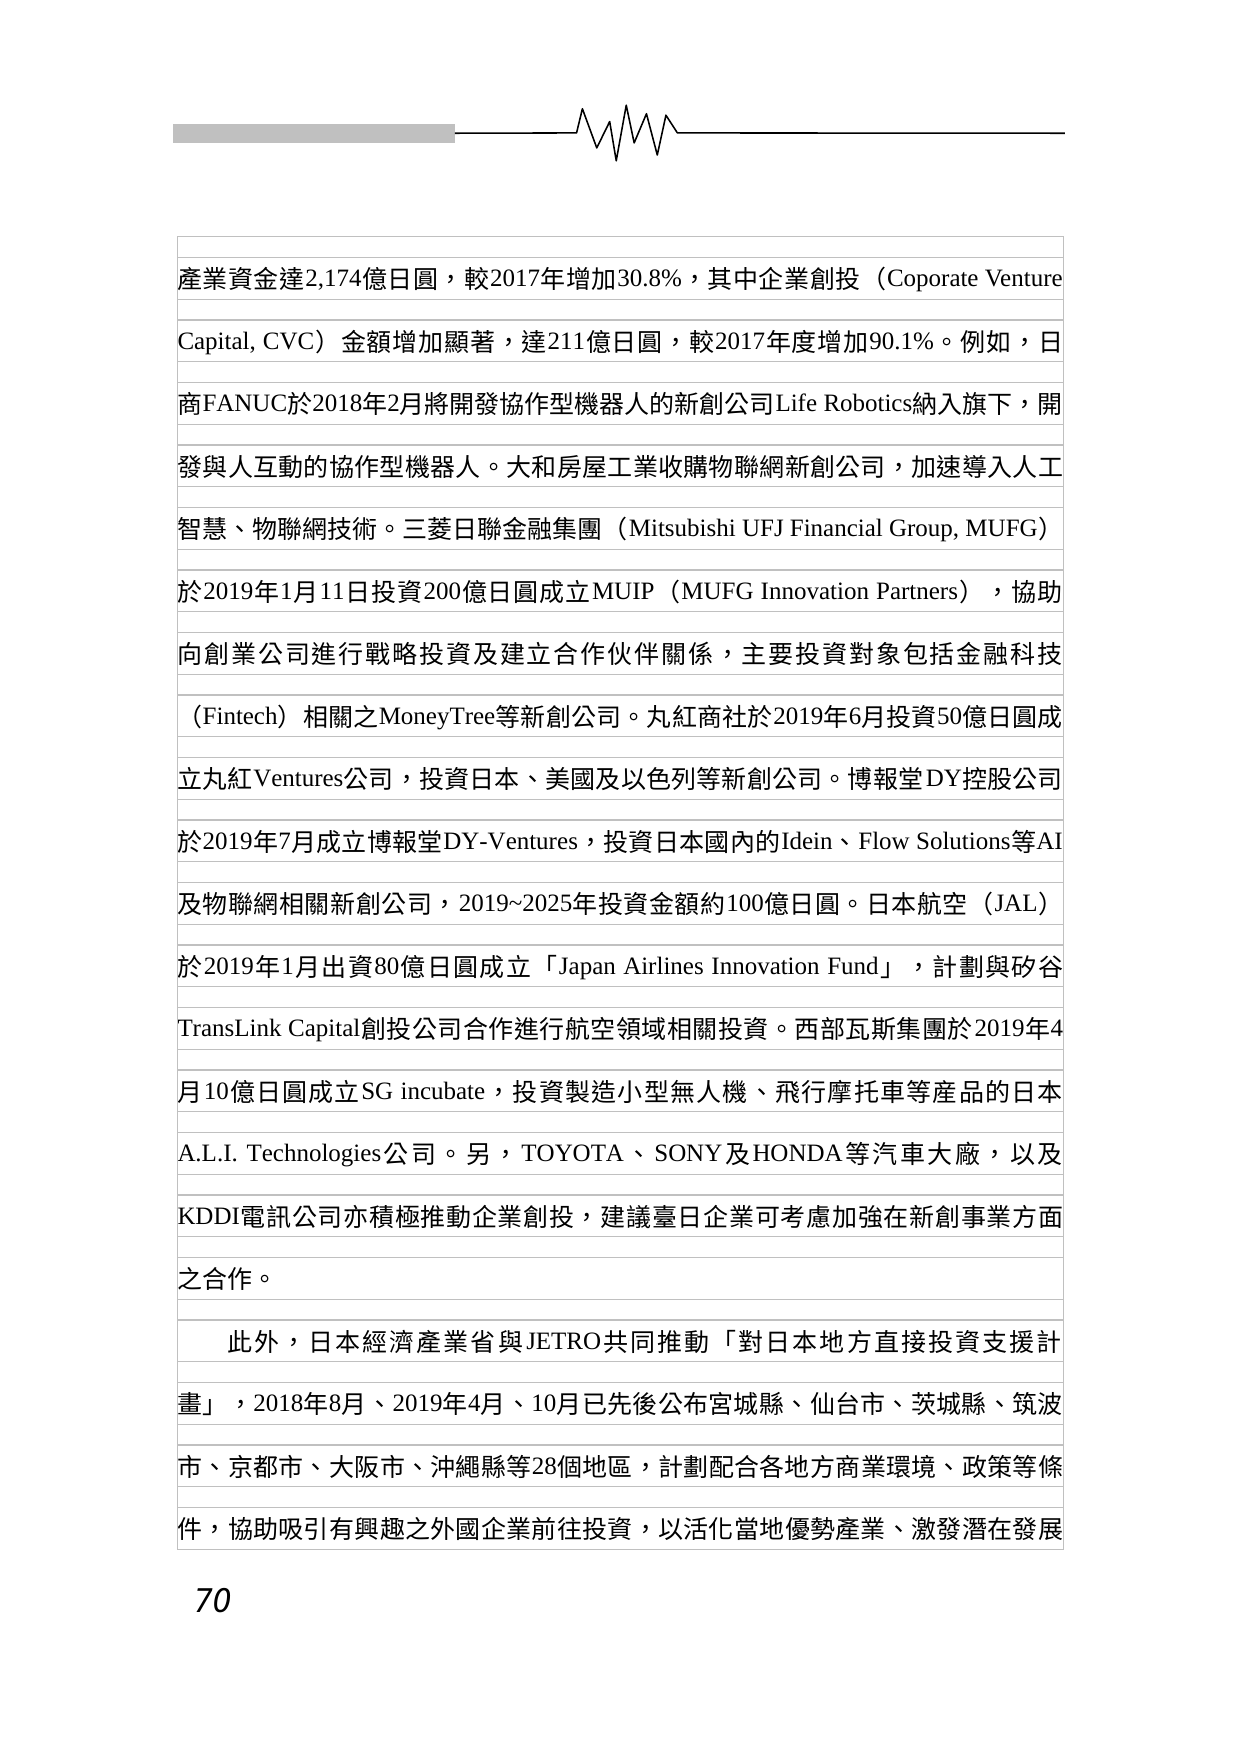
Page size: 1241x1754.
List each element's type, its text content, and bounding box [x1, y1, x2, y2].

text 於2019年1月出資80億日圓成立「Japan Airlines Innovation Fund」，計劃與矽谷 [178, 946, 1063, 986]
text [178, 1237, 1063, 1257]
text [178, 1425, 1063, 1444]
text [178, 1050, 1063, 1069]
text 之合作。 [178, 1258, 1063, 1299]
text 畫」，2018年8月、2019年4月、10月已先後公布宮城縣、仙台市、茨城縣、筑波 [178, 1383, 1063, 1424]
text [178, 800, 1063, 819]
text Capital, CVC）金額增加顯著，達211億日圓，較2017年度增加90.1%。例如，日 [178, 321, 1063, 361]
text 向創業公司進行戰略投資及建立合作伙伴關係，主要投資對象包括金融科技 [178, 633, 1063, 674]
text [178, 675, 1063, 694]
text [178, 362, 1063, 382]
text 於2019年1月11日投資200億日圓成立MUIP（MUFG Innovation Partners），協助 [178, 571, 1063, 611]
text [178, 237, 1063, 257]
text [178, 1362, 1063, 1382]
text [178, 300, 1063, 319]
text [178, 550, 1063, 569]
text [178, 1487, 1063, 1507]
text [178, 425, 1063, 444]
text A.L.I. Technologies公司。另，TOYOTA、SONY及HONDA等汽車大廠，以及 [178, 1133, 1063, 1174]
text 立丸紅Ventures公司，投資日本、美國及以色列等新創公司。博報堂DY控股公司 [178, 758, 1063, 799]
text 此外，日本經濟產業省與JETRO共同推動「對日本地方直接投資支援計 [178, 1321, 1063, 1361]
text [178, 1300, 1063, 1319]
text 件，協助吸引有興趣之外國企業前往投資，以活化當地優勢產業、激發潛在發展 [178, 1508, 1063, 1549]
text 產業資金達2,174億日圓，較2017年增加30.8%，其中企業創投（Coporate Venture [178, 258, 1063, 299]
text 於2019年7月成立博報堂DY-Ventures，投資日本國內的Idein、Flow Solutions等AI [178, 821, 1063, 861]
text [178, 1175, 1063, 1194]
text （Fintech）相關之MoneyTree等新創公司。丸紅商社於2019年6月投資50億日圓成 [178, 696, 1063, 736]
text TransLink Capital創投公司合作進行航空領域相關投資。西部瓦斯集團於2019年4 [178, 1008, 1063, 1049]
text 智慧、物聯網技術。三菱日聯金融集團（Mitsubishi UFJ Financial Group, MUFG） [178, 508, 1063, 549]
text [178, 737, 1063, 757]
text 發與人互動的協作型機器人。大和房屋工業收購物聯網新創公司，加速導入人工 [178, 446, 1063, 486]
text [178, 1112, 1063, 1132]
text [178, 487, 1063, 507]
text [178, 925, 1063, 944]
text [178, 987, 1063, 1007]
text [178, 862, 1063, 882]
text 市、京都市、大阪市、沖繩縣等28個地區，計劃配合各地方商業環境、政策等條 [178, 1446, 1063, 1486]
text [178, 612, 1063, 632]
text 商FANUC於2018年2月將開發協作型機器人的新創公司Life Robotics納入旗下，開 [178, 383, 1063, 424]
text 及物聯網相關新創公司，2019~2025年投資金額約100億日圓。日本航空（JAL） [178, 883, 1063, 924]
text KDDI電訊公司亦積極推動企業創投，建議臺日企業可考慮加強在新創事業方面 [178, 1196, 1063, 1236]
text 月10億日圓成立SG incubate，投資製造小型無人機、飛行摩托車等産品的日本 [178, 1071, 1063, 1111]
